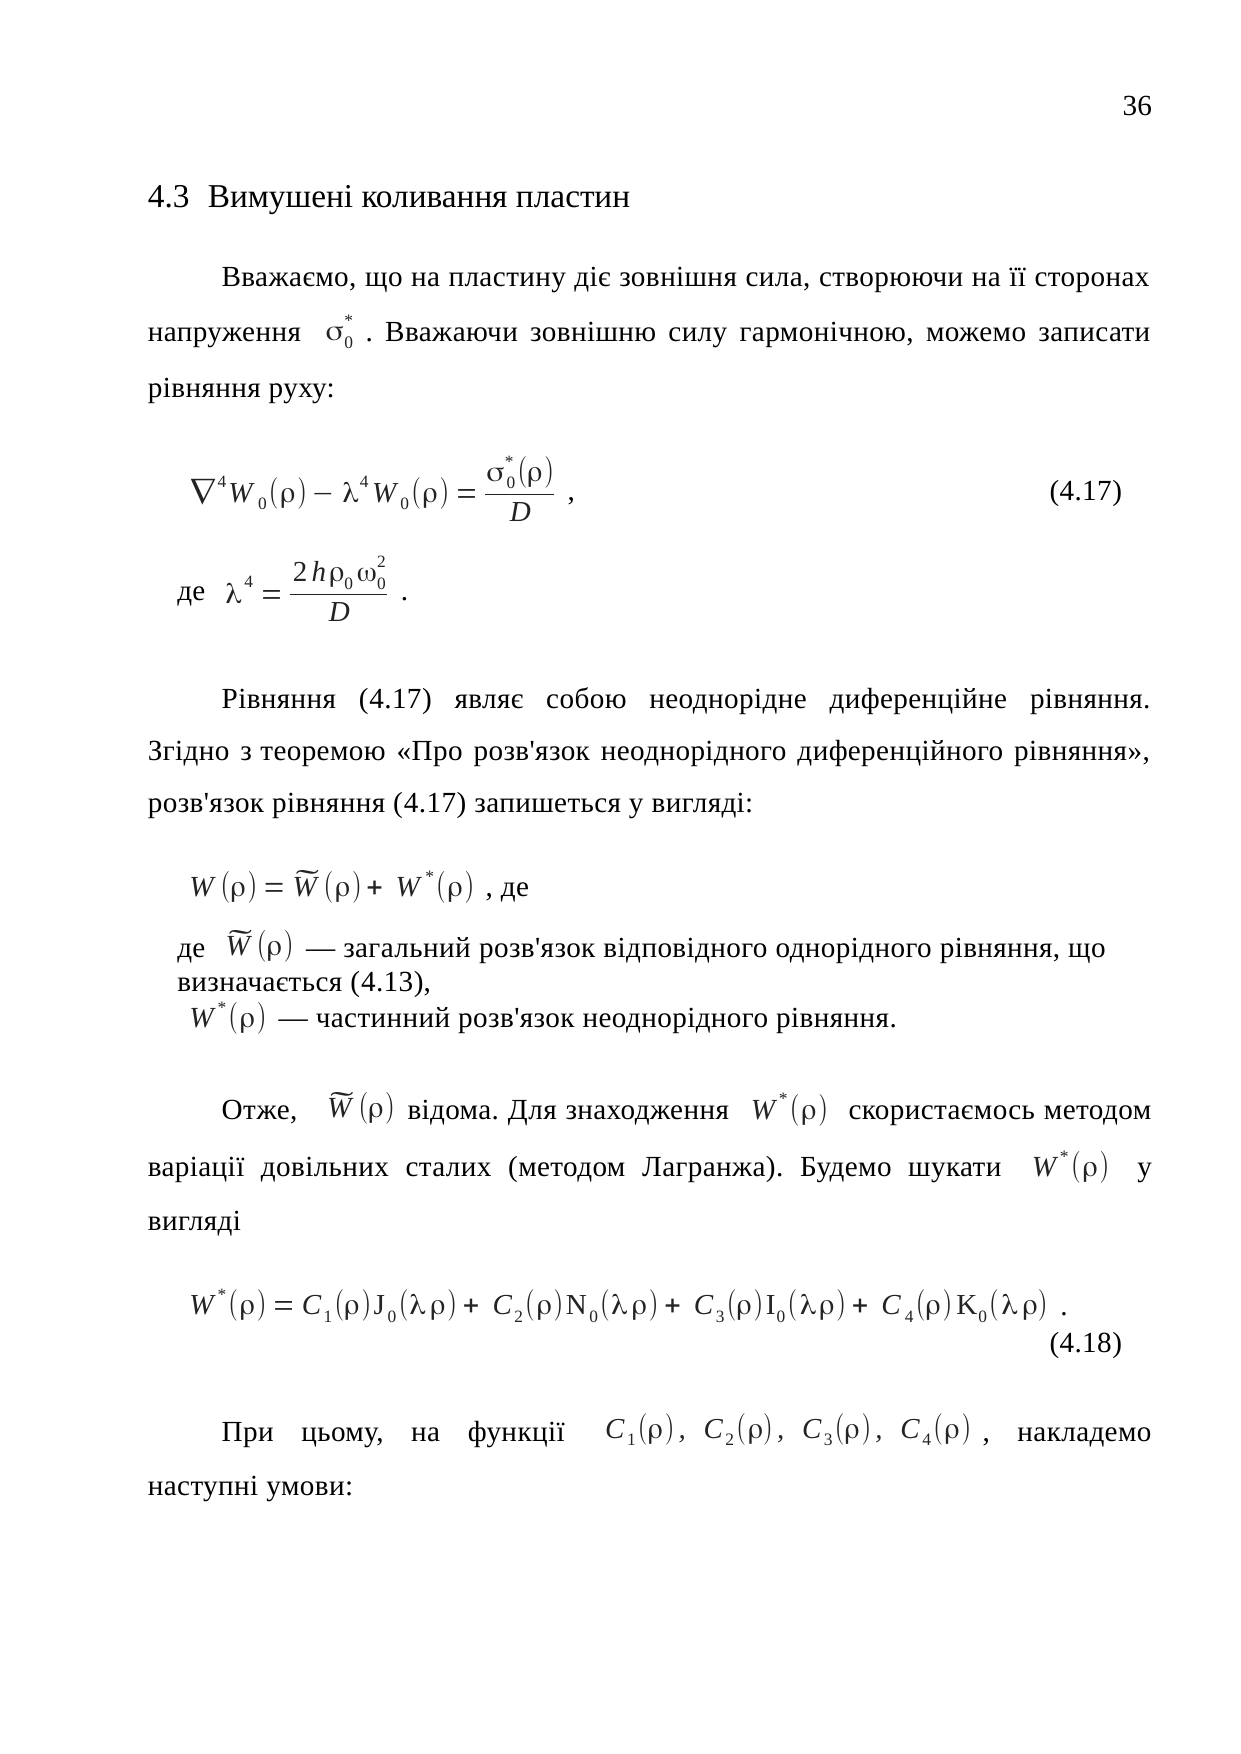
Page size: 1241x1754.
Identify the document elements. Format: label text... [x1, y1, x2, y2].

text де . [148, 522, 1152, 658]
text , (4.17) [148, 423, 1152, 522]
text Рівняння (4.17) являє собою неоднорідне диференційне рівняння. Згідно з теоремою «Про розв'язок неоднорідного диференційного рівняння», розв'язок рівняння (4.17) запишеться у вигляді: [148, 681, 1152, 819]
text При цьому, на функції , накладемо наступні умови: [148, 1412, 1152, 1502]
subtitle Вимушені коливання пластин [148, 176, 1152, 215]
text де — загальний розв'язок відповідного однорідного рівняння, що визначається (4.13), — частинний розв'язок неоднорідного рівняння. [148, 899, 1152, 1066]
text , де [148, 838, 1152, 899]
text . (4.18) [148, 1256, 1152, 1389]
text Вважаємо, що на пластину діє зовнішня сила, створюючи на її сторонах напруження . Вважаючи зовнішню силу гармонічною, можемо записати рівняння руху: [148, 259, 1152, 403]
text Отже, відома. Для знаходження скористаємось методом варіації довільних сталих (методом Лагранжа). Будемо шукати у вигляді [148, 1089, 1152, 1237]
